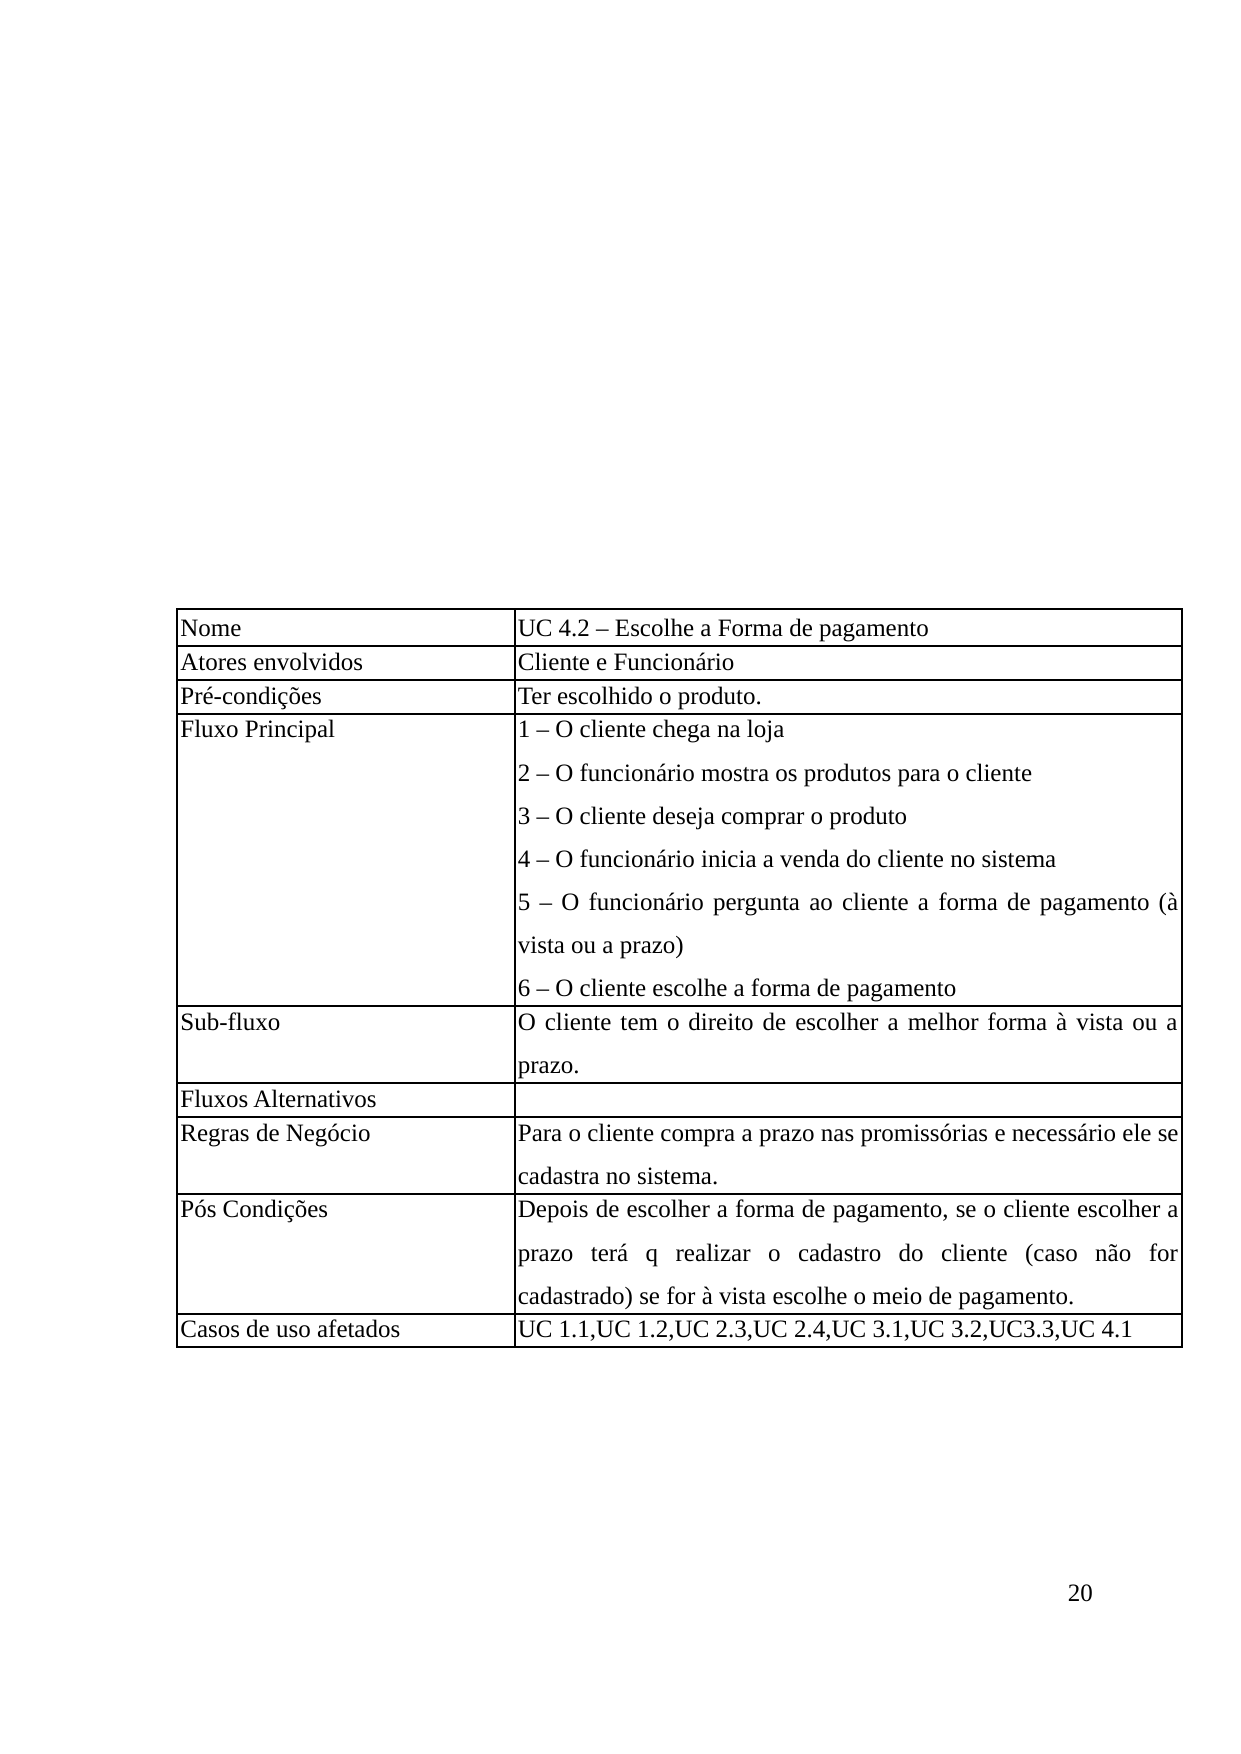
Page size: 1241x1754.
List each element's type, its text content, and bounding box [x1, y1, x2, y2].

table_cell Pós Condições [178, 1195, 514, 1312]
table_cell Depois de escolher a forma de pagamento, se o cliente escolher a prazo terá q realizar o cadastro do cliente (caso não for cadastrado) se for à vista escolhe o meio de pagamento. [516, 1195, 1181, 1312]
table_cell Fluxos Alternativos [178, 1084, 514, 1116]
table_header UC 4.2 – Escolhe a Forma de pagamento [516, 610, 1181, 645]
table_cell UC 1.1,UC 1.2,UC 2.3,UC 2.4,UC 3.1,UC 3.2,UC3.3,UC 4.1 [516, 1315, 1181, 1346]
table_cell Cliente e Funcionário [516, 647, 1181, 679]
table_cell Fluxo Principal [178, 715, 514, 1005]
table_header Nome [178, 610, 514, 645]
table_cell 1 – O cliente chega na loja 2 – O funcionário mostra os produtos para o cliente 3 – O cliente deseja comprar o produto 4 – O funcionário inicia a venda do cliente no sistema 5 – O funcionário pergunta ao cliente a forma de pagamento (à vista ou a prazo) 6 – O cliente escolhe a forma de pagamento [516, 715, 1181, 1005]
table_cell Atores envolvidos [178, 647, 514, 679]
table_cell O cliente tem o direito de escolher a melhor forma à vista ou a prazo. [516, 1007, 1181, 1082]
table_cell Regras de Negócio [178, 1118, 514, 1192]
table_cell Pré-condições [178, 681, 514, 712]
table_cell Ter escolhido o produto. [516, 681, 1181, 712]
table_cell Sub-fluxo [178, 1007, 514, 1082]
table_cell [516, 1084, 1181, 1116]
table_cell Casos de uso afetados [178, 1315, 514, 1346]
table_cell Para o cliente compra a prazo nas promissórias e necessário ele se cadastra no sistema. [516, 1118, 1181, 1192]
